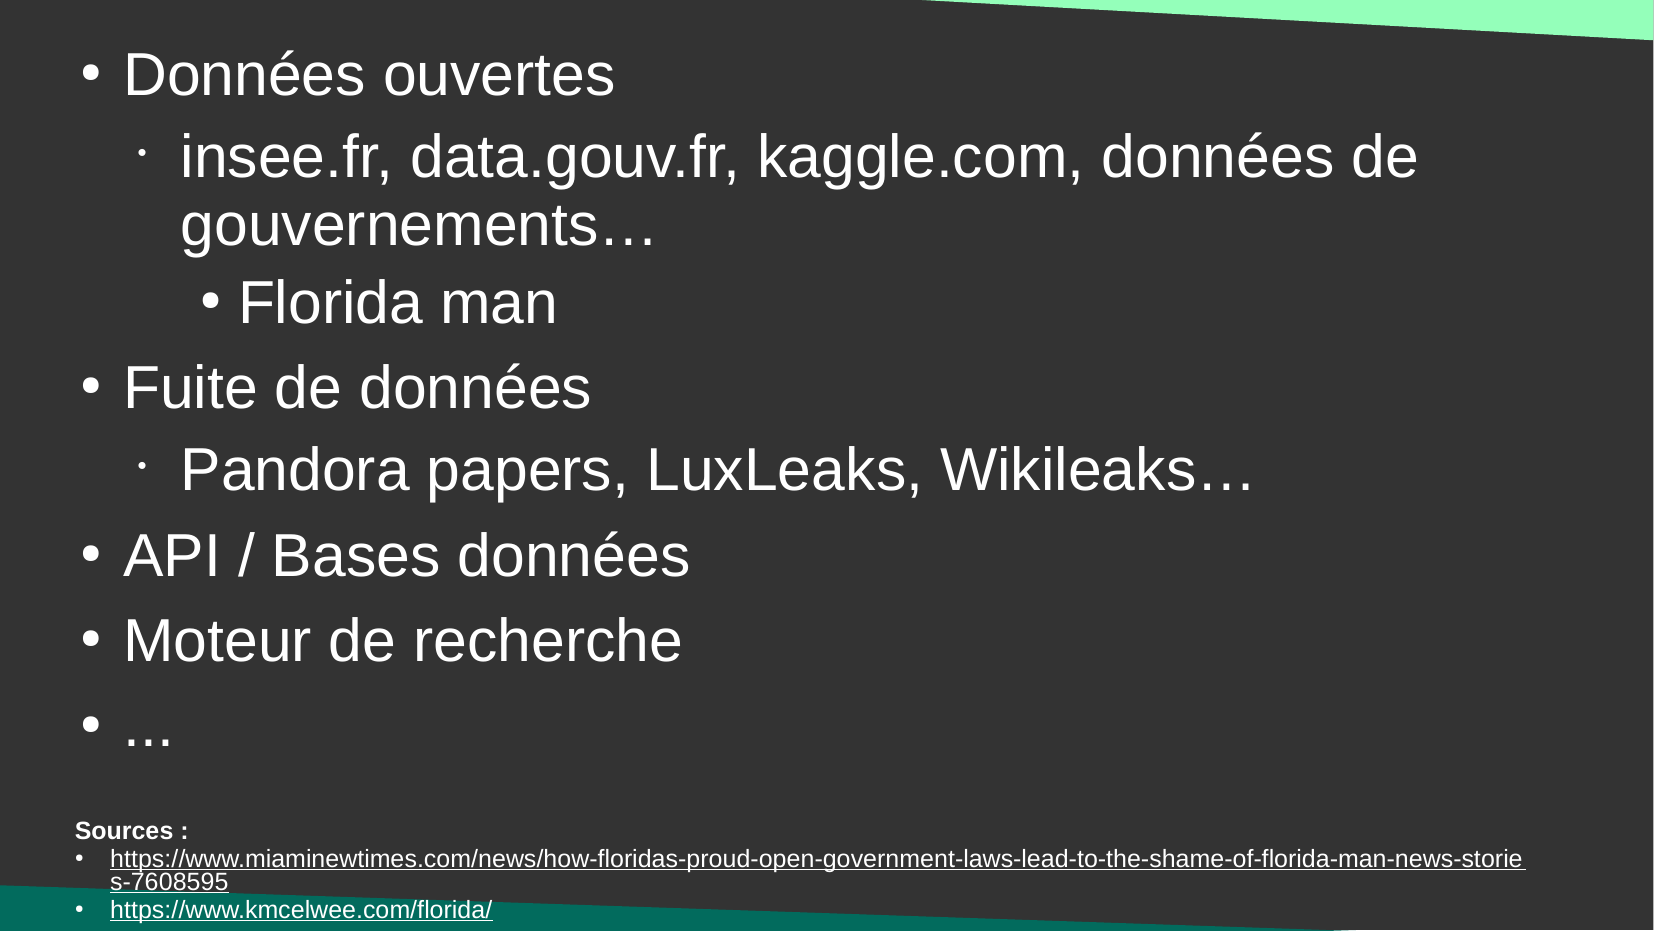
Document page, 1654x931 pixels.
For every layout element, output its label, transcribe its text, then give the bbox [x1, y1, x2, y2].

text_box [922, 0, 1654, 41]
list Données ouvertes insee.fr, data.gouv.fr, kaggle.com, données de gouvernements… Florida man Fuite de données Pandora papers, LuxLeaks, Wikileaks… API / Bases données Moteur de recherche ... [65, 40, 1554, 768]
text_box Sources : https://www.miaminewtimes.com/news/how-floridas-proud-open-government-laws-lead-to-the-shame-of-florida-man-news-stories-7608595 https://www.kmcelwee.com/florida/ [60, 809, 1546, 931]
